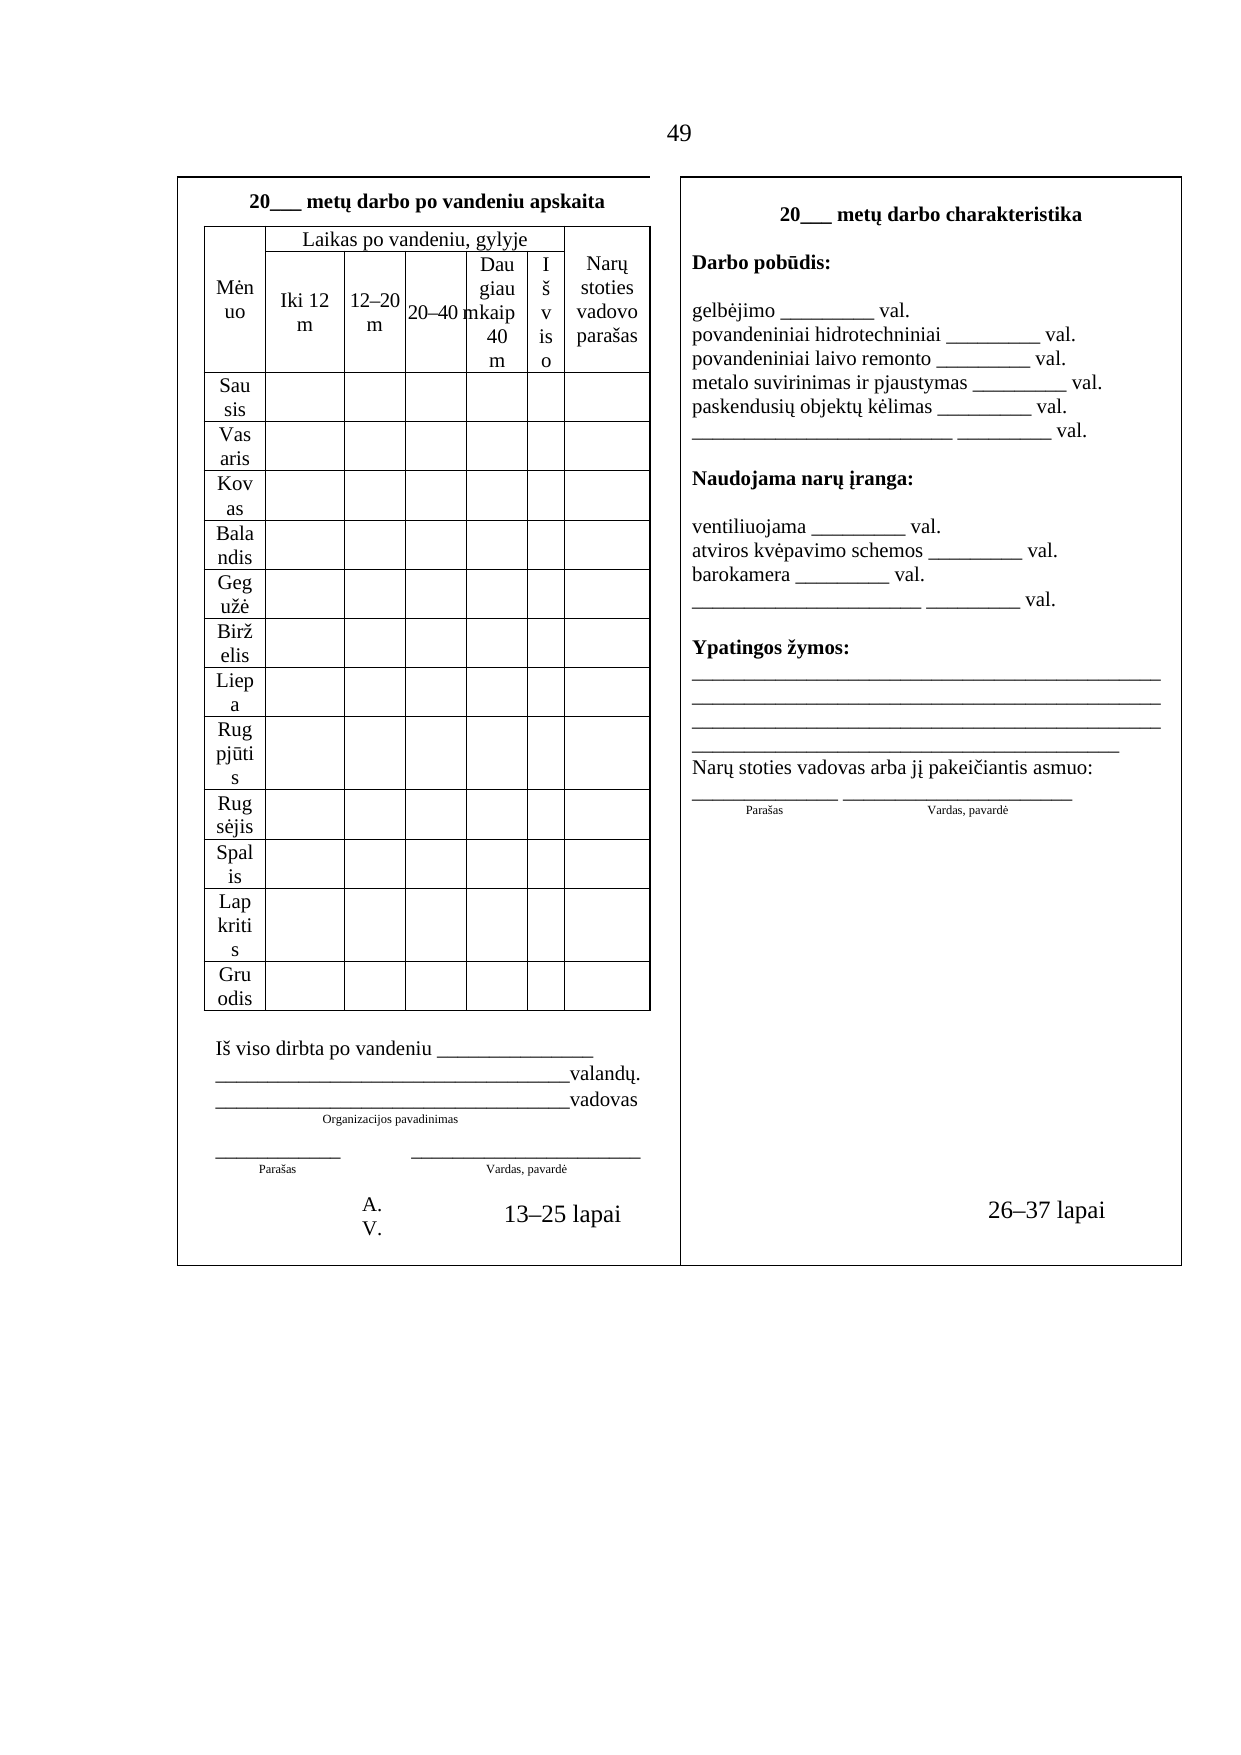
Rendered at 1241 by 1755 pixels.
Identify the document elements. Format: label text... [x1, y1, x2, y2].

table_cell [400, 1191, 455, 1240]
table_cell [345, 668, 405, 716]
table_cell [345, 889, 405, 961]
table_cell [565, 717, 649, 789]
table_cell [511, 1236, 567, 1240]
table_cell [406, 668, 466, 716]
table_cell [528, 619, 564, 667]
table_cell [467, 717, 527, 789]
table_cell [467, 373, 527, 421]
table_cell Gegužė [205, 570, 265, 618]
table_cell [467, 422, 527, 470]
table_cell Rugsėjis [205, 790, 265, 838]
table_header 20___ metų darbo charakteristika Darbo pobūdis: gelbėjimo _________ val. povandeniniai hidrotechniniai _________ val. povandeniniai laivo remonto _________ val. metalo suvirinimas ir pjaustymas _________ val. paskendusių objektų kėlimas _________ val. _________________________ _________ val. Naudojama narų įranga: ventiliuojama _________ val. atviros kvėpavimo schemos _________ val. barokamera _________ val. ______________________ _________ val. Ypatingos žymos: ________________________________________________________________________________________________________________________________________________________________________________ Narų stoties vadovas arba jį pakeičiantis asmuo: ______________ ______________________ Parašas Vardas, pavardė [681, 178, 1181, 1265]
table_cell Iš viso dirbta po vandeniu _______________ [204, 1035, 650, 1060]
table_cell [178, 1010, 204, 1035]
table_cell [565, 570, 649, 618]
table_cell [650, 1035, 680, 1060]
table_cell [345, 471, 405, 519]
table_cell [466, 1011, 528, 1035]
table_cell [565, 619, 649, 667]
table_cell [204, 1240, 288, 1265]
table_cell [344, 1161, 400, 1191]
table_cell [178, 1136, 204, 1161]
table_cell [344, 1136, 400, 1161]
table_cell [406, 717, 466, 789]
table_cell [528, 840, 564, 888]
table_cell [178, 372, 204, 421]
table_cell [406, 570, 466, 618]
table_header 20___ metų darbo po vandeniu apskaita [204, 178, 650, 226]
table_cell Iš viso [528, 252, 564, 372]
table_cell [528, 889, 564, 961]
table_cell [178, 470, 204, 519]
table_cell [650, 1111, 680, 1136]
table_cell [266, 422, 344, 470]
table_cell [344, 1240, 400, 1265]
table_cell [178, 1240, 204, 1265]
table_cell Rugpjūtis [205, 717, 265, 789]
table_cell [345, 962, 405, 1010]
table_cell [178, 961, 204, 1010]
table_cell [345, 521, 405, 569]
table_cell [266, 962, 344, 1010]
table_cell Liepa [205, 668, 265, 716]
table_cell Birželis [205, 619, 265, 667]
table_cell [467, 790, 527, 838]
table_cell [565, 471, 649, 519]
table_cell [178, 618, 204, 667]
table_cell [345, 840, 405, 888]
table_cell [567, 1236, 650, 1240]
table_cell [565, 840, 649, 888]
table_cell [467, 521, 527, 569]
table_cell [266, 471, 344, 519]
table_cell [564, 1011, 650, 1035]
table_cell [651, 421, 680, 470]
table_cell [565, 790, 649, 838]
table_cell [528, 717, 564, 789]
table_cell Laikas po vandeniu, gylyje [266, 227, 564, 251]
table_cell [650, 1191, 680, 1240]
table_cell [650, 1240, 680, 1265]
table_cell [266, 619, 344, 667]
table_cell [651, 251, 680, 372]
table_header [650, 176, 680, 226]
table_cell [565, 962, 649, 1010]
table_cell [473, 1191, 652, 1236]
table_cell Organizacijos pavadinimas [204, 1111, 650, 1136]
table_cell [178, 1111, 204, 1136]
table_cell [528, 422, 564, 470]
table_cell Sausis [205, 373, 265, 421]
table_cell [467, 570, 527, 618]
table_cell Balandis [205, 521, 265, 569]
table_cell [651, 716, 680, 789]
table_cell [405, 1011, 466, 1035]
table_cell [528, 570, 564, 618]
table_cell [266, 889, 344, 961]
table_cell ______________________ [400, 1136, 650, 1161]
table_cell [528, 471, 564, 519]
table_cell [528, 668, 564, 716]
table_cell [345, 570, 405, 618]
table_cell [511, 1240, 567, 1265]
table_cell [345, 422, 405, 470]
table_cell [406, 962, 466, 1010]
table_cell [288, 1191, 344, 1240]
table_cell [651, 569, 680, 618]
table_cell [455, 1240, 511, 1265]
table_cell __________________________________vadovas [204, 1085, 650, 1111]
table_cell [528, 373, 564, 421]
table_cell [178, 569, 204, 618]
table_cell [178, 789, 204, 838]
table_cell [178, 226, 204, 251]
table_cell [406, 422, 466, 470]
table_cell [266, 717, 344, 789]
table_cell Iki 12 m [266, 252, 344, 372]
table_cell [266, 521, 344, 569]
table_cell [651, 667, 680, 716]
table_cell [406, 840, 466, 888]
table_cell ____________ [204, 1136, 344, 1161]
table_cell Kovas [205, 471, 265, 519]
table_cell [266, 668, 344, 716]
table_cell [178, 251, 204, 372]
table_cell Mėnuo [205, 227, 265, 372]
table_cell [467, 962, 527, 1010]
table_cell [650, 1136, 680, 1161]
table_cell [266, 570, 344, 618]
table_cell [528, 962, 564, 1010]
table_cell [651, 839, 680, 888]
table_cell __________________________________valandų. [204, 1060, 650, 1085]
table_cell [204, 1011, 266, 1035]
table_cell [178, 421, 204, 470]
table_cell [651, 618, 680, 667]
table_cell [178, 888, 204, 961]
table_cell Gruodis [205, 962, 265, 1010]
table_cell A. V. [344, 1191, 400, 1240]
table_cell [565, 422, 649, 470]
table_cell [567, 1240, 650, 1265]
table_cell Parašas [204, 1161, 344, 1191]
table_cell [178, 716, 204, 789]
table_cell [406, 889, 466, 961]
table_cell [651, 961, 680, 1010]
table_cell [565, 889, 649, 961]
table_cell 12–20 m [345, 252, 405, 372]
table_cell [345, 619, 405, 667]
table_cell [467, 668, 527, 716]
table_cell [344, 1011, 405, 1035]
table_cell [345, 790, 405, 838]
table_cell Lapkritis [205, 889, 265, 961]
table_cell [178, 667, 204, 716]
table_cell [467, 619, 527, 667]
table_cell Vasaris [205, 422, 265, 470]
table_cell [528, 790, 564, 838]
table_cell [651, 372, 680, 421]
table_cell [266, 790, 344, 838]
table_cell [178, 1060, 204, 1085]
table_cell [651, 226, 680, 251]
table_cell [266, 1011, 344, 1035]
table_cell [651, 520, 680, 569]
table_cell [651, 789, 680, 838]
table_cell [266, 373, 344, 421]
table_cell [406, 373, 466, 421]
table_cell [288, 1240, 344, 1265]
table_cell 20–40 m [406, 252, 466, 372]
table_cell Vardas, pavardė [400, 1161, 650, 1191]
table_cell [406, 471, 466, 519]
table_cell [467, 840, 527, 888]
table_cell [650, 1085, 680, 1111]
table_cell [178, 1085, 204, 1111]
table_header [178, 178, 204, 226]
table_cell [565, 373, 649, 421]
table_cell [651, 888, 680, 961]
table_cell [345, 373, 405, 421]
table_cell [650, 1060, 680, 1085]
table_cell [650, 1010, 680, 1035]
table_cell [406, 619, 466, 667]
table_cell [345, 717, 405, 789]
table_cell [528, 521, 564, 569]
table_cell [406, 790, 466, 838]
table_cell [204, 1191, 288, 1240]
table_cell [467, 471, 527, 519]
table_cell [528, 1011, 564, 1035]
table_cell [651, 470, 680, 519]
table_cell [565, 668, 649, 716]
table_cell [455, 1191, 511, 1240]
table_cell [178, 1161, 204, 1191]
table_cell [650, 1161, 680, 1191]
table_cell [467, 889, 527, 961]
table_cell [178, 1191, 204, 1240]
table_cell Spalis [205, 840, 265, 888]
table_cell [266, 840, 344, 888]
table_cell Narų stoties vadovo parašas [565, 227, 649, 372]
table_cell [178, 520, 204, 569]
table_cell [565, 521, 649, 569]
table_cell [400, 1240, 455, 1265]
table_cell [178, 1035, 204, 1060]
table_cell Daugiau kaip 40 m [467, 252, 527, 372]
table_cell [964, 1188, 1129, 1232]
table_cell [178, 839, 204, 888]
table_cell [406, 521, 466, 569]
